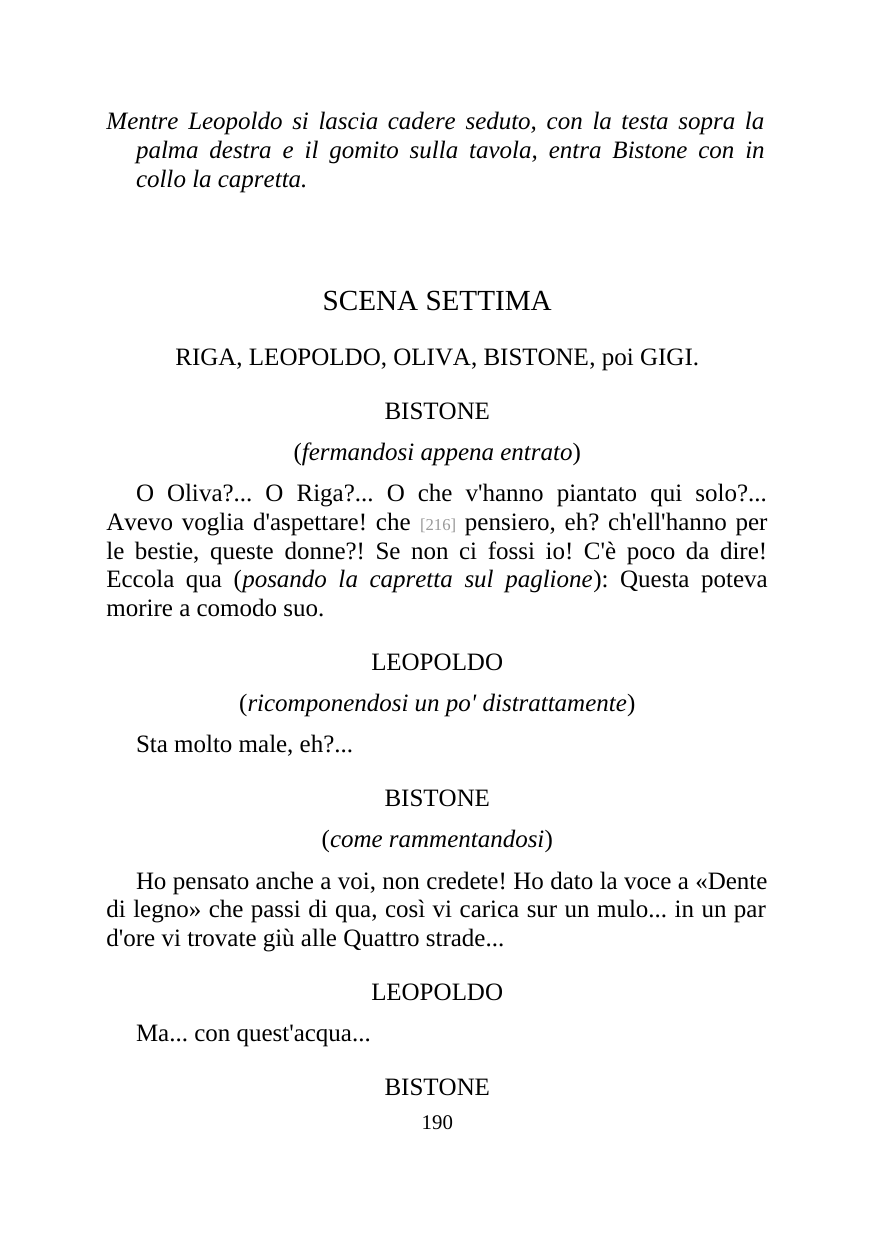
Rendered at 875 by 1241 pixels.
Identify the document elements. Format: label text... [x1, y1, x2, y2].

text O Oliva?... O Riga?... O che v'hanno piantato qui solo?... Avevo voglia d'aspettare! che [216] pensiero, eh? ch'ell'hanno per le bestie, queste donne?! Se non ci fossi io! C'è poco da dire! Eccola qua (posando la capretta sul paglione): Questa poteva morire a comodo suo. [106, 478, 768, 622]
subtitle SCENA SETTIMA [106, 283, 768, 317]
text (ricomponendosi un po' distrattamente) [106, 688, 768, 717]
text (fermandosi appena entrato) [106, 437, 768, 466]
text Ma... con quest'acqua... [106, 1018, 768, 1047]
text BISTONE [106, 1072, 768, 1101]
text BISTONE [106, 396, 768, 424]
text Ho pensato anche a voi, non credete! Ho dato la voce a «Dente di legno» che passi di qua, così vi carica sur un mulo... in un par d'ore vi trovate giù alle Quattro strade... [106, 866, 768, 952]
text Mentre Leopoldo si lascia cadere seduto, con la testa sopra la palma destra e il gomito sulla tavola, entra Bistone con in collo la capretta. [106, 106, 768, 192]
text LEOPOLDO [106, 647, 768, 676]
text Sta molto male, eh?... [106, 729, 768, 758]
text RIGA, LEOPOLDO, OLIVA, BISTONE, poi GIGI. [106, 342, 768, 371]
text (come rammentandosi) [106, 824, 768, 853]
text BISTONE [106, 783, 768, 812]
text LEOPOLDO [106, 977, 768, 1006]
